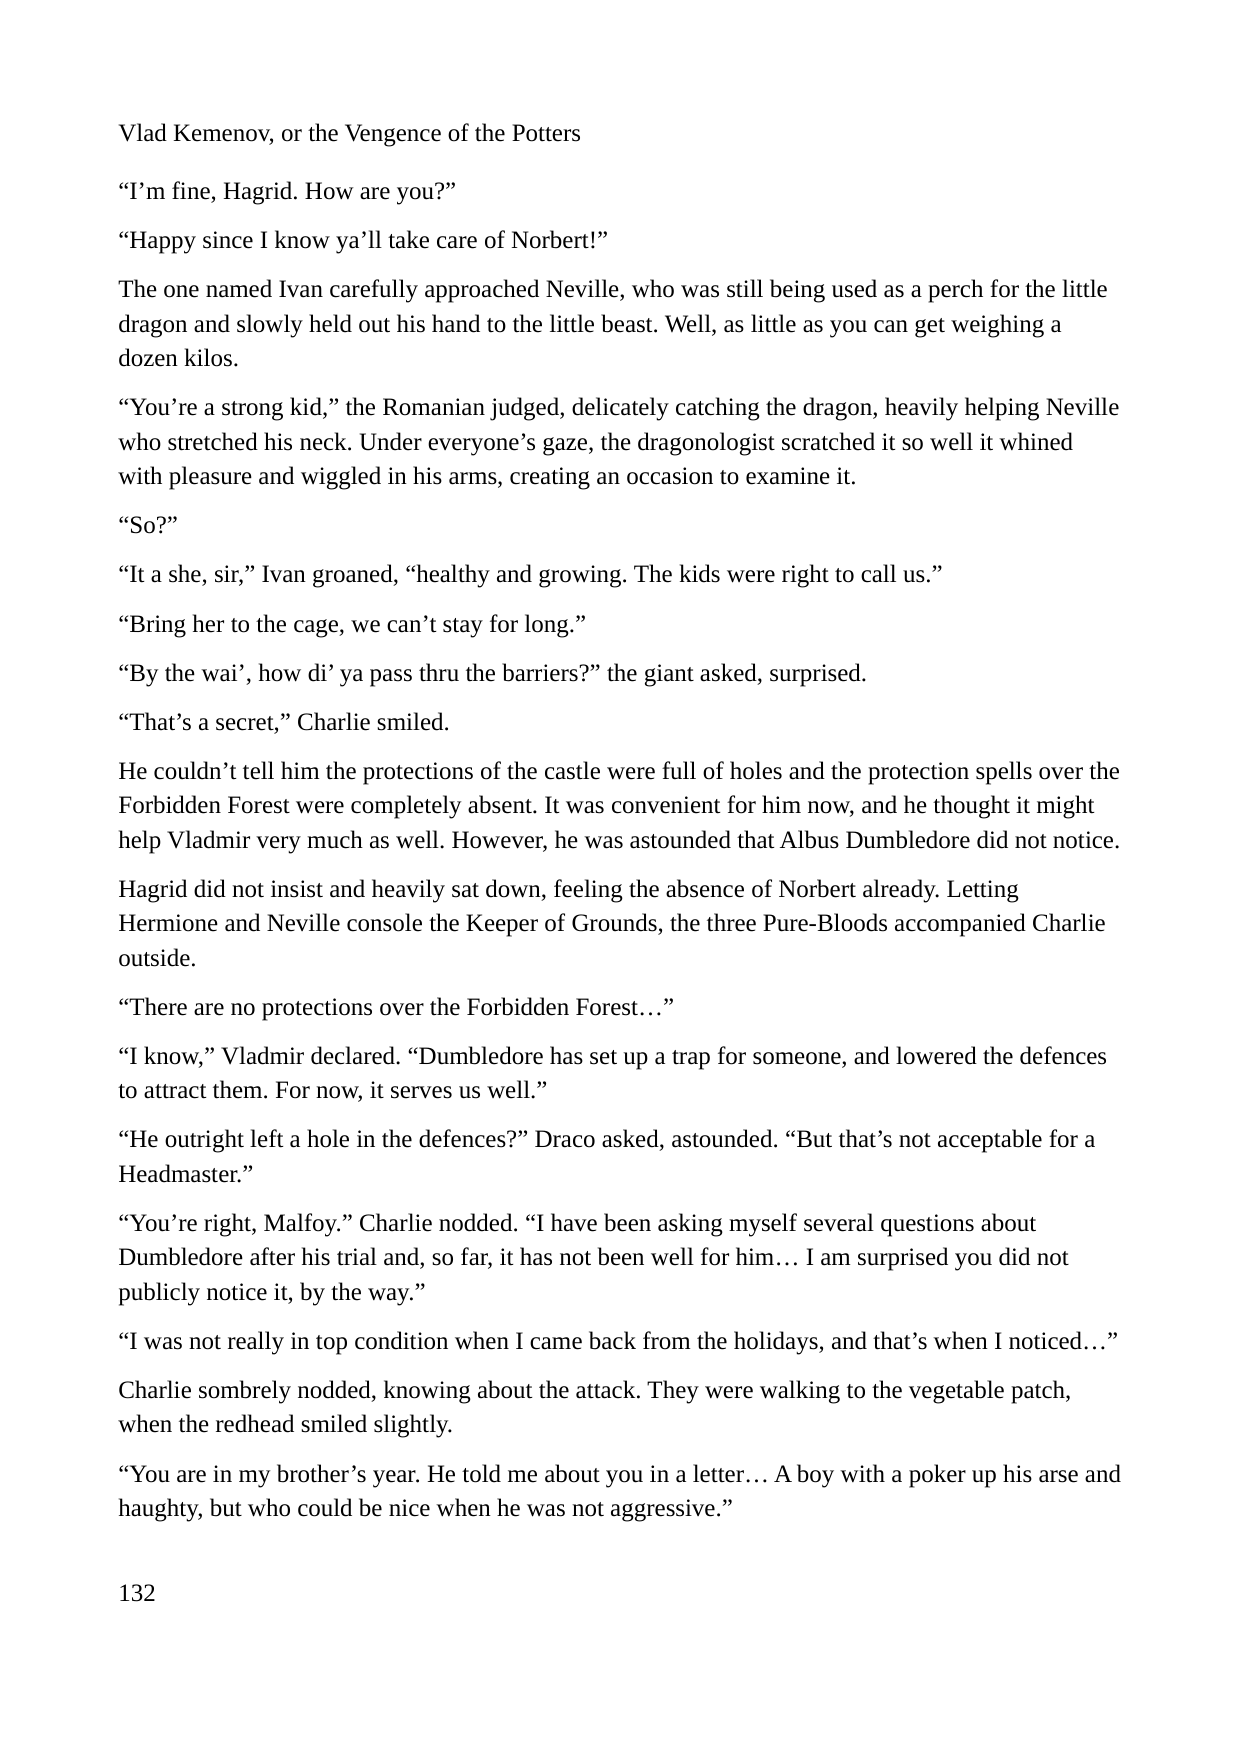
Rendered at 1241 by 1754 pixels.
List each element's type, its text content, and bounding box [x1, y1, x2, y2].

text Charlie sombrely nodded, knowing about the attack. They were walking to the vegetable patch, when the redhead smiled slightly. [118, 1375, 1122, 1438]
text He couldn’t tell him the protections of the castle were full of holes and the protection spells over the Forbidden Forest were completely absent. It was convenient for him now, and he thought it might help Vladmir very much as well. However, he was astounded that Albus Dumbledore did not notice. [118, 756, 1122, 853]
text “By the wai’, how di’ ya pass thru the barriers?” the giant asked, surprised. [118, 658, 1122, 686]
text “So?” [118, 511, 1122, 539]
text “You’re right, Malfoy.” Charlie nodded. “I have been asking myself several questions about Dumbledore after his trial and, so far, it has not been well for him… I am surprised you did not publicly notice it, by the way.” [118, 1208, 1122, 1306]
text “Bring her to the cage, we can’t stay for long.” [118, 609, 1122, 637]
text “There are no protections over the Forbidden Forest…” [118, 992, 1122, 1021]
text “That’s a secret,” Charlie smiled. [118, 707, 1122, 736]
text Hagrid did not insist and heavily sat down, feeling the absence of Norbert already. Letting Hermione and Neville console the Keeper of Grounds, the three Pure-Bloods accompanied Charlie outside. [118, 874, 1122, 972]
text The one named Ivan carefully approached Neville, who was still being used as a perch for the little dragon and slowly held out his hand to the little beast. Well, as little as you can get weighing a dozen kilos. [118, 274, 1122, 372]
text “I’m fine, Hagrid. How are you?” [118, 176, 1122, 205]
text “Happy since I know ya’ll take care of Norbert!” [118, 225, 1122, 254]
text “You are in my brother’s year. He told me about you in a letter… A boy with a poker up his arse and haughty, but who could be nice when he was not aggressive.” [118, 1459, 1122, 1522]
text “You’re a strong kid,” the Romanian judged, delicately catching the dragon, heavily helping Neville who stretched his neck. Under everyone’s gaze, the dragonologist scratched it so well it whined with pleasure and wiggled in his arms, creating an occasion to examine it. [118, 392, 1122, 490]
text “It a she, sir,” Ivan groaned, “healthy and growing. The kids were right to call us.” [118, 559, 1122, 588]
text “He outright left a hole in the defences?” Draco asked, astounded. “But that’s not acceptable for a Headmaster.” [118, 1124, 1122, 1188]
text “I know,” Vladmir declared. “Dumbledore has set up a trap for someone, and lowered the defences to attract them. For now, it serves us well.” [118, 1041, 1122, 1104]
text “I was not really in top condition when I came back from the holidays, and that’s when I noticed…” [118, 1326, 1122, 1355]
